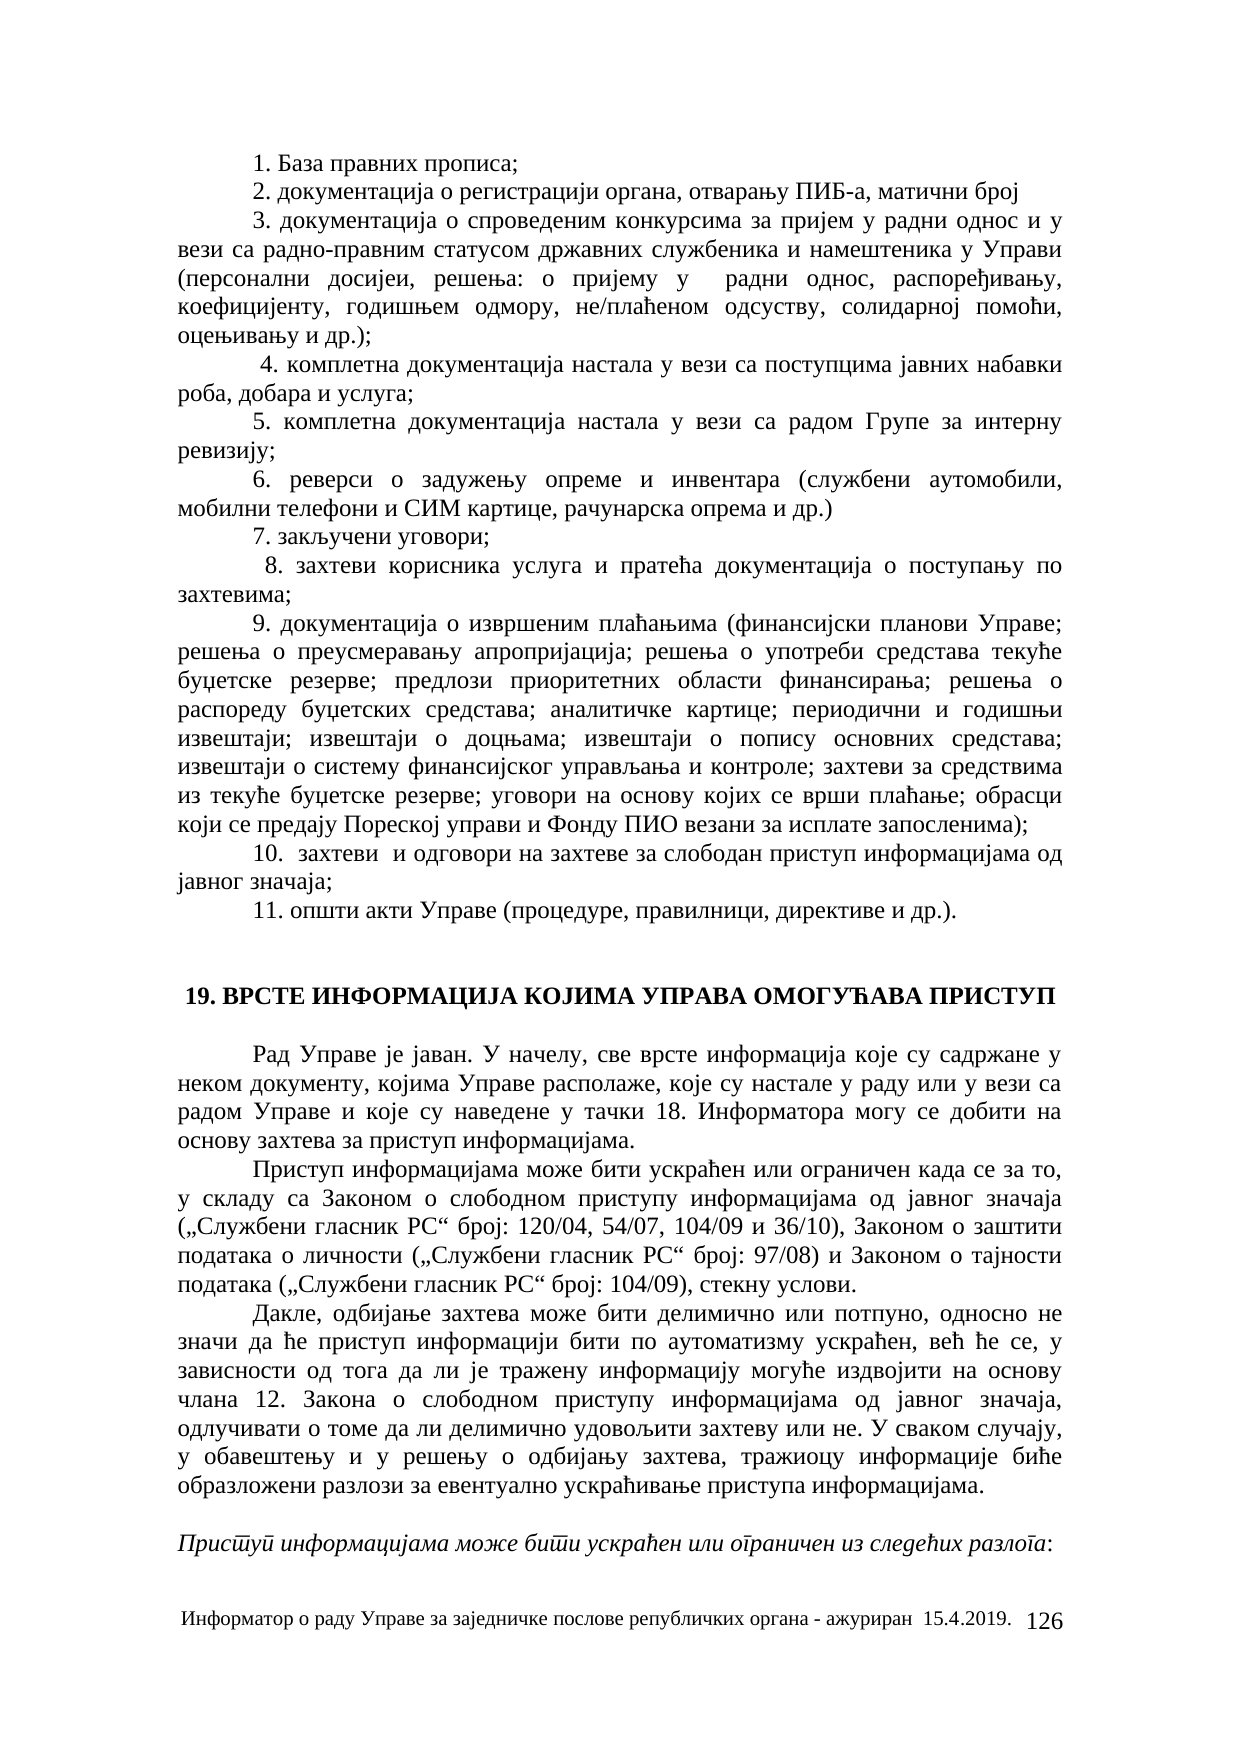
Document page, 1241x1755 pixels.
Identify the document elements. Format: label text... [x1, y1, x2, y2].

text 9. документација о извршеним плаћањима (финансијски планови Управе; решења о преусмеравању апропријација; решења о употреби средстава текуће буџетске резерве; предлози приоритетних области финансирања; решења о распореду буџетских средстава; аналитичке картице; периодични и годишњи извештаји; извештаји о доцњама; извештаји о попису основних средстава; извештаји о систему финансијског управљања и контроле; захтеви за средствима из текуће буџетске резерве; уговори на основу којих се врши плаћање; обрасци који се предају Пореској управи и Фонду ПИО везани за исплате запосленима); [177, 608, 1063, 838]
text 8. захтеви корисника услуга и пратећа документација о поступању по захтевима; [177, 550, 1063, 608]
text Приступ информацијама може бити ускраћен или ограничен из следећих разлога: [177, 1528, 1063, 1556]
text Приступ информацијама може бити ускраћен или ограничен када се за то, у складу са Законом о слободном приступу информацијама од јавног значаја („Службени гласник РС“ број: 120/04, 54/07, 104/09 и 36/10), Законом о заштити података о личности („Службени гласник РС“ број: 97/08) и Законом о тајности података („Службени гласник РС“ број: 104/09), стекну услови. [177, 1154, 1063, 1298]
text 7. закључени уговори; [177, 521, 1063, 550]
text 2. документација о регистрацији органа, отварању ПИБ-а, матични број [252, 176, 1063, 205]
text 6. реверси о задужењу опреме и инвентара (службени аутомобили, мобилни телефони и СИМ картице, рачунарска опрема и др.) [177, 464, 1063, 521]
text 19. ВРСТЕ ИНФОРМАЦИЈА КОЈИМА УПРАВА ОМОГУЋАВА ПРИСТУП [177, 981, 1063, 1010]
text 4. комплетна документација настала у вези са поступцима јавних набавки роба, добара и услуга; [177, 349, 1063, 406]
text Дакле, одбијање захтева може бити делимично или потпуно, односно не значи да ће приступ информацији бити по аутоматизму ускраћен, већ ће се, у зависности од тога да ли је тражену информацију могуће издвојити на основу члана 12. Закона о слободном приступу информацијама од јавног значаја, одлучивати о томе да ли делимично удовољити захтеву или не. У сваком случају, у обавештењу и у решењу о одбијању захтева, тражиоцу информације биће образложени разлози за евентуално ускраћивање приступа информацијама. [177, 1298, 1063, 1499]
text 5. комплетна документација настала у вези са радом Групе за интерну ревизију; [177, 406, 1063, 464]
text 10. захтеви и одговори на захтеве за слободан приступ информацијама од јавног значаја; [177, 838, 1063, 895]
text 3. документација о спроведеним конкурсима за пријем у радни однос и у вези са радно-правним статусом државних службеника и намештеника у Управи (персонални досијеи, решења: о пријему у радни однос, распоређивању, коефицијенту, годишњем одмору, не/плаћеном одсуству, солидарној помоћи, оцењивању и др.); [177, 205, 1063, 349]
text 11. општи акти Управе (процедуре, правилници, директиве и др.). [177, 895, 1063, 924]
text Рад Управе је јаван. У начелу, све врсте информација које су садржане у неком документу, којима Управе располаже, које су настале у раду или у вези са радом Управе и које су наведене у тачки 18. Информатора могу се добити на основу захтева за приступ информацијама. [177, 1039, 1063, 1154]
text 1. База правних прописа; [252, 148, 1063, 176]
